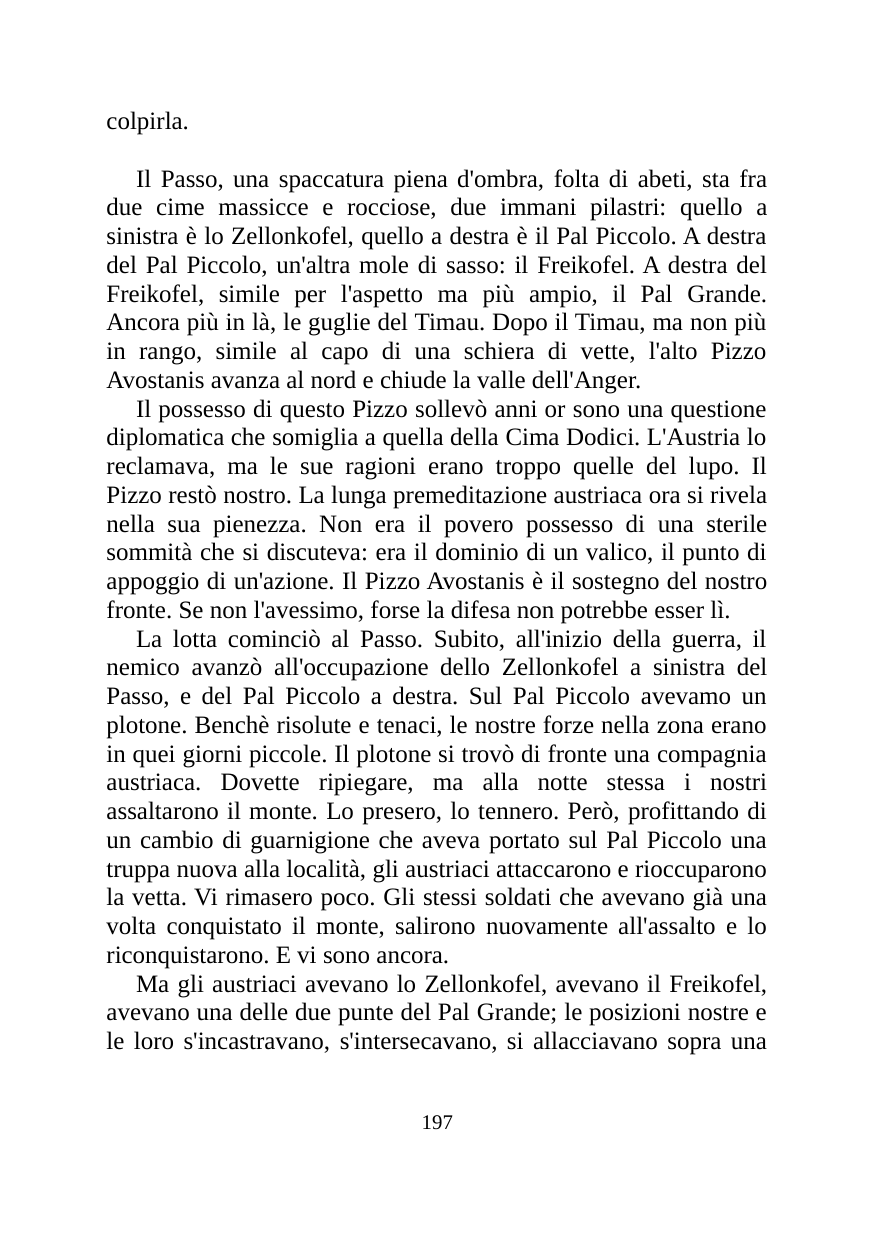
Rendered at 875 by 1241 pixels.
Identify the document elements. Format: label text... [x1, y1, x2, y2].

text colpirla. [106, 106, 768, 135]
text Il Passo, una spaccatura piena d'ombra, folta di abeti, sta fra due cime massicce e rocciose, due immani pilastri: quello a sinistra è lo Zellonkofel, quello a destra è il Pal Piccolo. A destra del Pal Piccolo, un'altra mole di sasso: il Freikofel. A destra del Freikofel, simile per l'aspetto ma più ampio, il Pal Grande. Ancora più in là, le guglie del Timau. Dopo il Timau, ma non più in rango, simile al capo di una schiera di vette, l'alto Pizzo Avostanis avanza al nord e chiude la valle dell'Anger. [106, 164, 768, 394]
text Ma gli austriaci avevano lo Zellonkofel, avevano il Freikofel, avevano una delle due punte del Pal Grande; le posizioni nostre e le loro s'incastravano, s'intersecavano, si allacciavano sopra una [106, 969, 768, 1055]
text Il possesso di questo Pizzo sollevò anni or sono una questione diplomatica che somiglia a quella della Cima Dodici. L'Austria lo reclamava, ma le sue ragioni erano troppo quelle del lupo. Il Pizzo restò nostro. La lunga premeditazione austriaca ora si rivela nella sua pienezza. Non era il povero possesso di una sterile sommità che si discuteva: era il dominio di un valico, il punto di appoggio di un'azione. Il Pizzo Avostanis è il sostegno del nostro fronte. Se non l'avessimo, forse la difesa non potrebbe esser lì. [106, 394, 768, 624]
text La lotta cominciò al Passo. Subito, all'inizio della guerra, il nemico avanzò all'occupazione dello Zellonkofel a sinistra del Passo, e del Pal Piccolo a destra. Sul Pal Piccolo avevamo un plotone. Benchè risolute e tenaci, le nostre forze nella zona erano in quei giorni piccole. Il plotone si trovò di fronte una compagnia austriaca. Dovette ripiegare, ma alla notte stessa i nostri assaltarono il monte. Lo presero, lo tennero. Però, profittando di un cambio di guarnigione che aveva portato sul Pal Piccolo una truppa nuova alla località, gli austriaci attaccarono e rioccuparono la vetta. Vi rimasero poco. Gli stessi soldati che avevano già una volta conquistato il monte, salirono nuovamente all'assalto e lo riconquistarono. E vi sono ancora. [106, 624, 768, 969]
